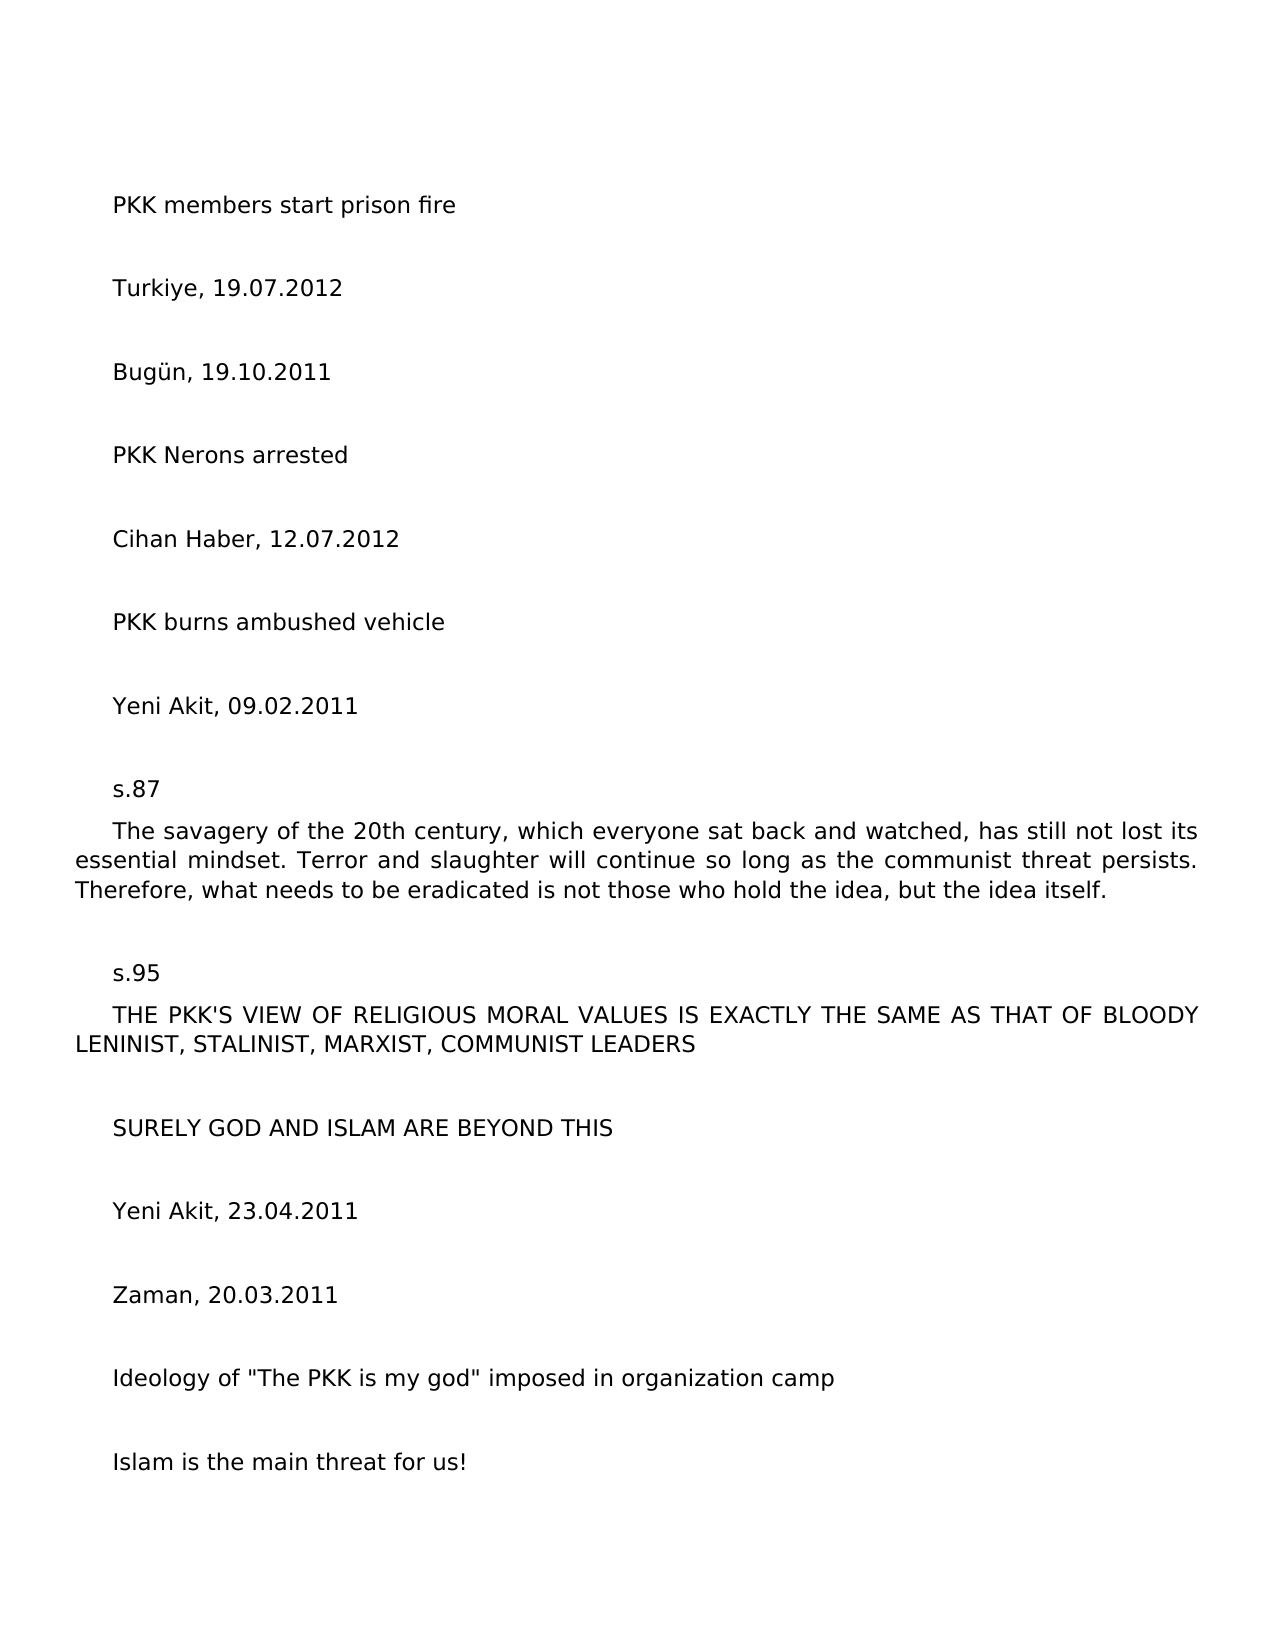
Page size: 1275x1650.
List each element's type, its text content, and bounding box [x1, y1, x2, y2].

text s.87 [75, 777, 1200, 803]
text Cihan Haber, 12.07.2012 [75, 526, 1200, 553]
text PKK burns ambushed vehicle [75, 609, 1200, 636]
text SURELY GOD AND ISLAM ARE BEYOND THIS [75, 1115, 1200, 1142]
text Yeni Akit, 09.02.2011 [75, 693, 1200, 720]
text s.95 [75, 960, 1200, 987]
text Zaman, 20.03.2011 [75, 1282, 1200, 1309]
text Bugün, 19.10.2011 [75, 359, 1200, 386]
text Yeni Akit, 23.04.2011 [75, 1198, 1200, 1225]
text PKK Nerons arrested [75, 442, 1200, 469]
text Islam is the main threat for us! [75, 1449, 1200, 1476]
text Turkiye, 19.07.2012 [75, 275, 1200, 302]
text Ideology of "The PKK is my god" imposed in organization camp [75, 1366, 1200, 1392]
text PKK members start prison fire [75, 192, 1200, 218]
text THE PKK'S VIEW OF RELIGIOUS MORAL VALUES IS EXACTLY THE SAME AS THAT OF BLOODY LENINIST, STALINIST, MARXIST, COMMUNIST LEADERS [75, 1002, 1200, 1058]
text The savagery of the 20th century, which everyone sat back and watched, has still not lost its essential mindset. Terror and slaughter will continue so long as the communist threat persists. Therefore, what needs to be eradicated is not those who hold the idea, but the idea itself. [75, 818, 1200, 903]
